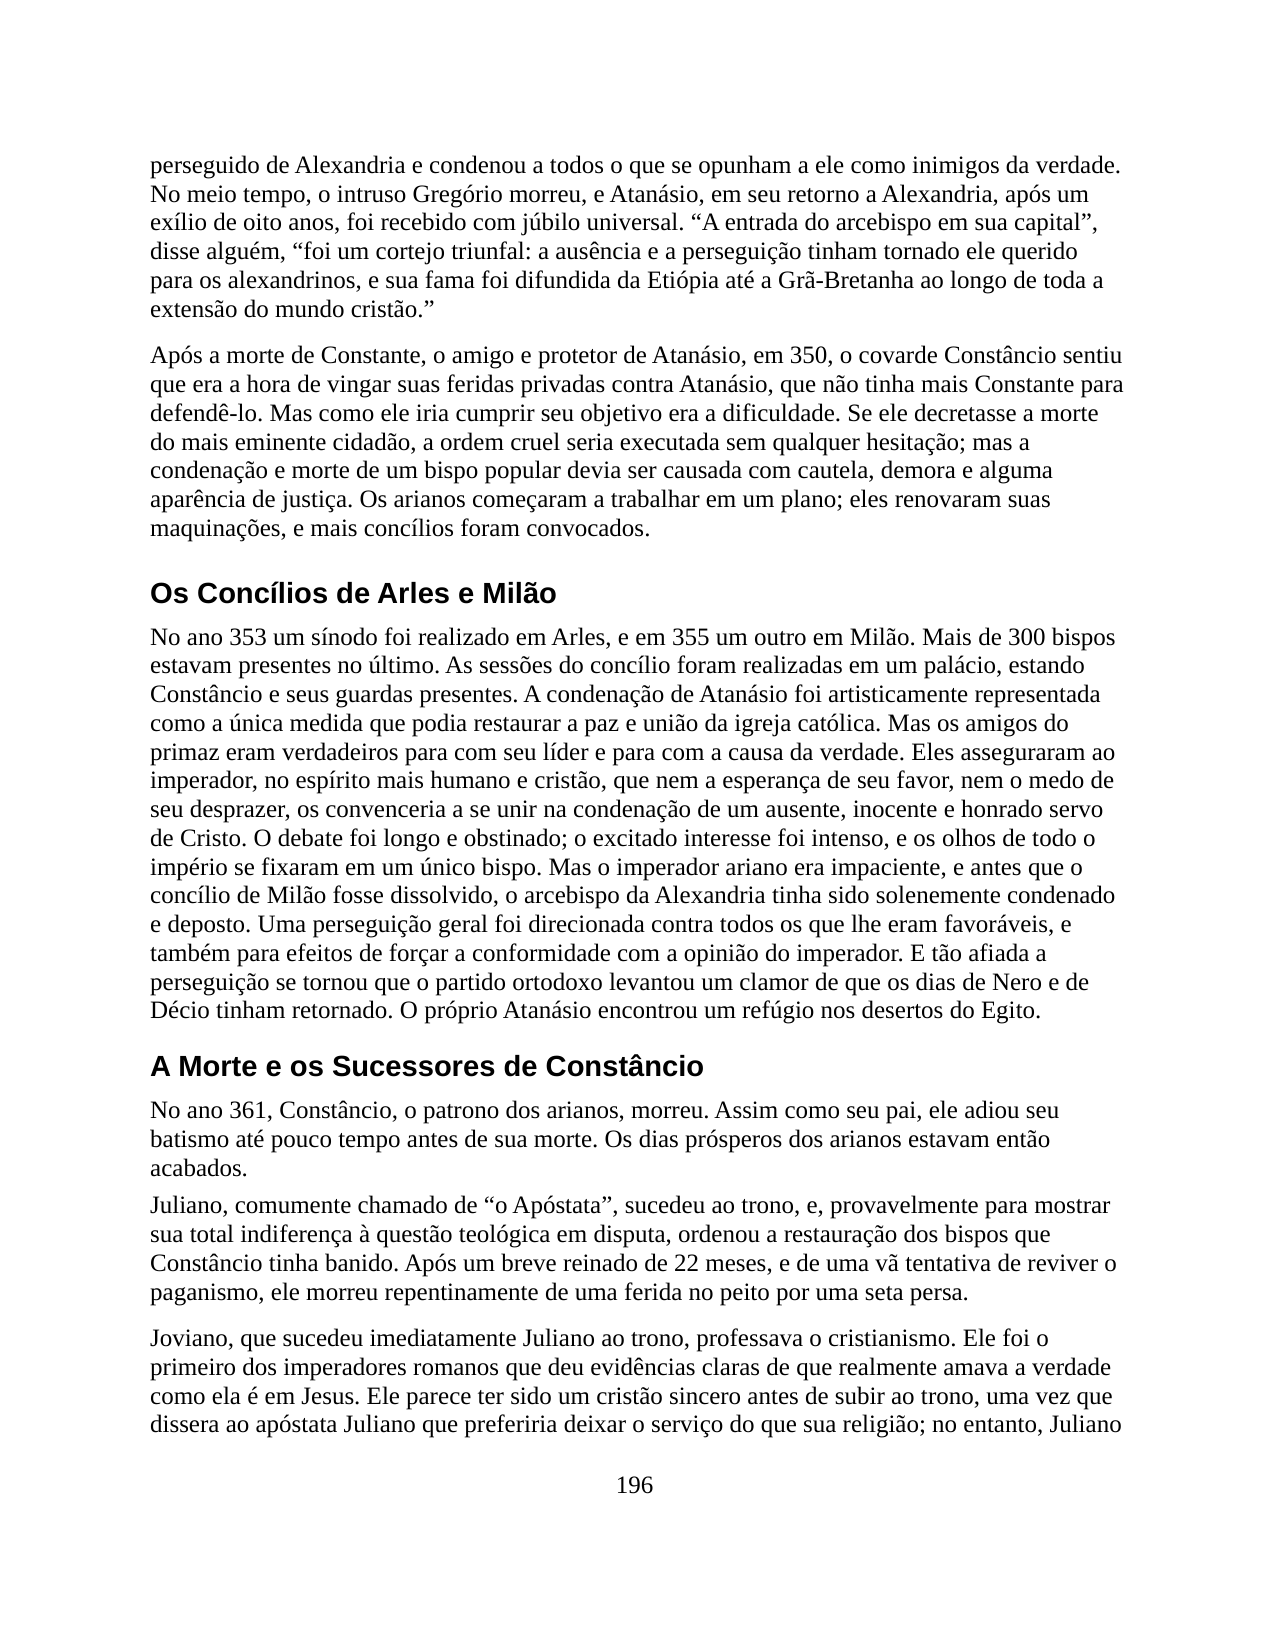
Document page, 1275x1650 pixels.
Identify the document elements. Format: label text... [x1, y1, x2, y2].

text Juliano, comumente chamado de “o Apóstata”, sucedeu ao trono, e, provavelmente para mostrar sua total indiferença à questão teológica em disputa, ordenou a restauração dos bispos que Constâncio tinha banido. Após um breve reinado de 22 meses, e de uma vã tentativa de reviver o paganismo, ele morreu repentinamente de uma ferida no peito por uma seta persa. [150, 1190, 1125, 1305]
text No ano 353 um sínodo foi realizado em Arles, e em 355 um outro em Milão. Mais de 300 bispos estavam presentes no último. As sessões do concílio foram realizadas em um palácio, estando Constâncio e seus guardas presentes. A condenação de Atanásio foi artisticamente representada como a única medida que podia restaurar a paz e união da igreja católica. Mas os amigos do primaz eram verdadeiros para com seu líder e para com a causa da verdade. Eles asseguraram ao imperador, no espírito mais humano e cristão, que nem a esperança de seu favor, nem o medo de seu desprazer, os convenceria a se unir na condenação de um ausente, inocente e honrado servo de Cristo. O debate foi longo e obstinado; o excitado interesse foi intenso, e os olhos de todo o império se fixaram em um único bispo. Mas o imperador ariano era impaciente, e antes que o concílio de Milão fosse dissolvido, o arcebispo da Alexandria tinha sido solenemente condenado e deposto. Uma perseguição geral foi direcionada contra todos os que lhe eram favoráveis, e também para efeitos de forçar a conformidade com a opinião do imperador. E tão afiada a perseguição se tornou que o partido ortodoxo levantou um clamor de que os dias de Nero e de Décio tinham retornado. O próprio Atanásio encontrou um refúgio nos desertos do Egito. [150, 622, 1125, 1024]
text No ano 361, Constâncio, o patrono dos arianos, morreu. Assim como seu pai, ele adiou seu batismo até pouco tempo antes de sua morte. Os dias prósperos dos arianos estavam então acabados. [150, 1095, 1125, 1181]
text perseguido de Alexandria e condenou a todos o que se opunham a ele como inimigos da verdade. No meio tempo, o intruso Gregório morreu, e Atanásio, em seu retorno a Alexandria, após um exílio de oito anos, foi recebido com júbilo universal. “A entrada do arcebispo em sua capital”, disse alguém, “foi um cortejo triunfal: a ausência e a perseguição tinham tornado ele querido para os alexandrinos, e sua fama foi difundida da Etiópia até a Grã-Bretanha ao longo de toda a extensão do mundo cristão.” [150, 150, 1125, 322]
subtitle A Morte e os Sucessores de Constâncio [150, 1049, 1125, 1083]
text Após a morte de Constante, o amigo e protetor de Atanásio, em 350, o covarde Constâncio sentiu que era a hora de vingar suas feridas privadas contra Atanásio, que não tinha mais Constante para defendê-lo. Mas como ele iria cumprir seu objetivo era a dificuldade. Se ele decretasse a morte do mais eminente cidadão, a ordem cruel seria executada sem qualquer hesitação; mas a condenação e morte de um bispo popular devia ser causada com cautela, demora e alguma aparência de justiça. Os arianos começaram a trabalhar em um plano; eles renovaram suas maquinações, e mais concílios foram convocados. [150, 340, 1125, 542]
text Joviano, que sucedeu imediatamente Juliano ao trono, professava o cristianismo. Ele foi o primeiro dos imperadores romanos que deu evidências claras de que realmente amava a verdade como ela é em Jesus. Ele parece ter sido um cristão sincero antes de subir ao trono, uma vez que dissera ao apóstata Juliano que preferiria deixar o serviço do que sua religião; no entanto, Juliano [150, 1323, 1125, 1438]
subtitle Os Concílios de Arles e Milão [150, 576, 1125, 609]
